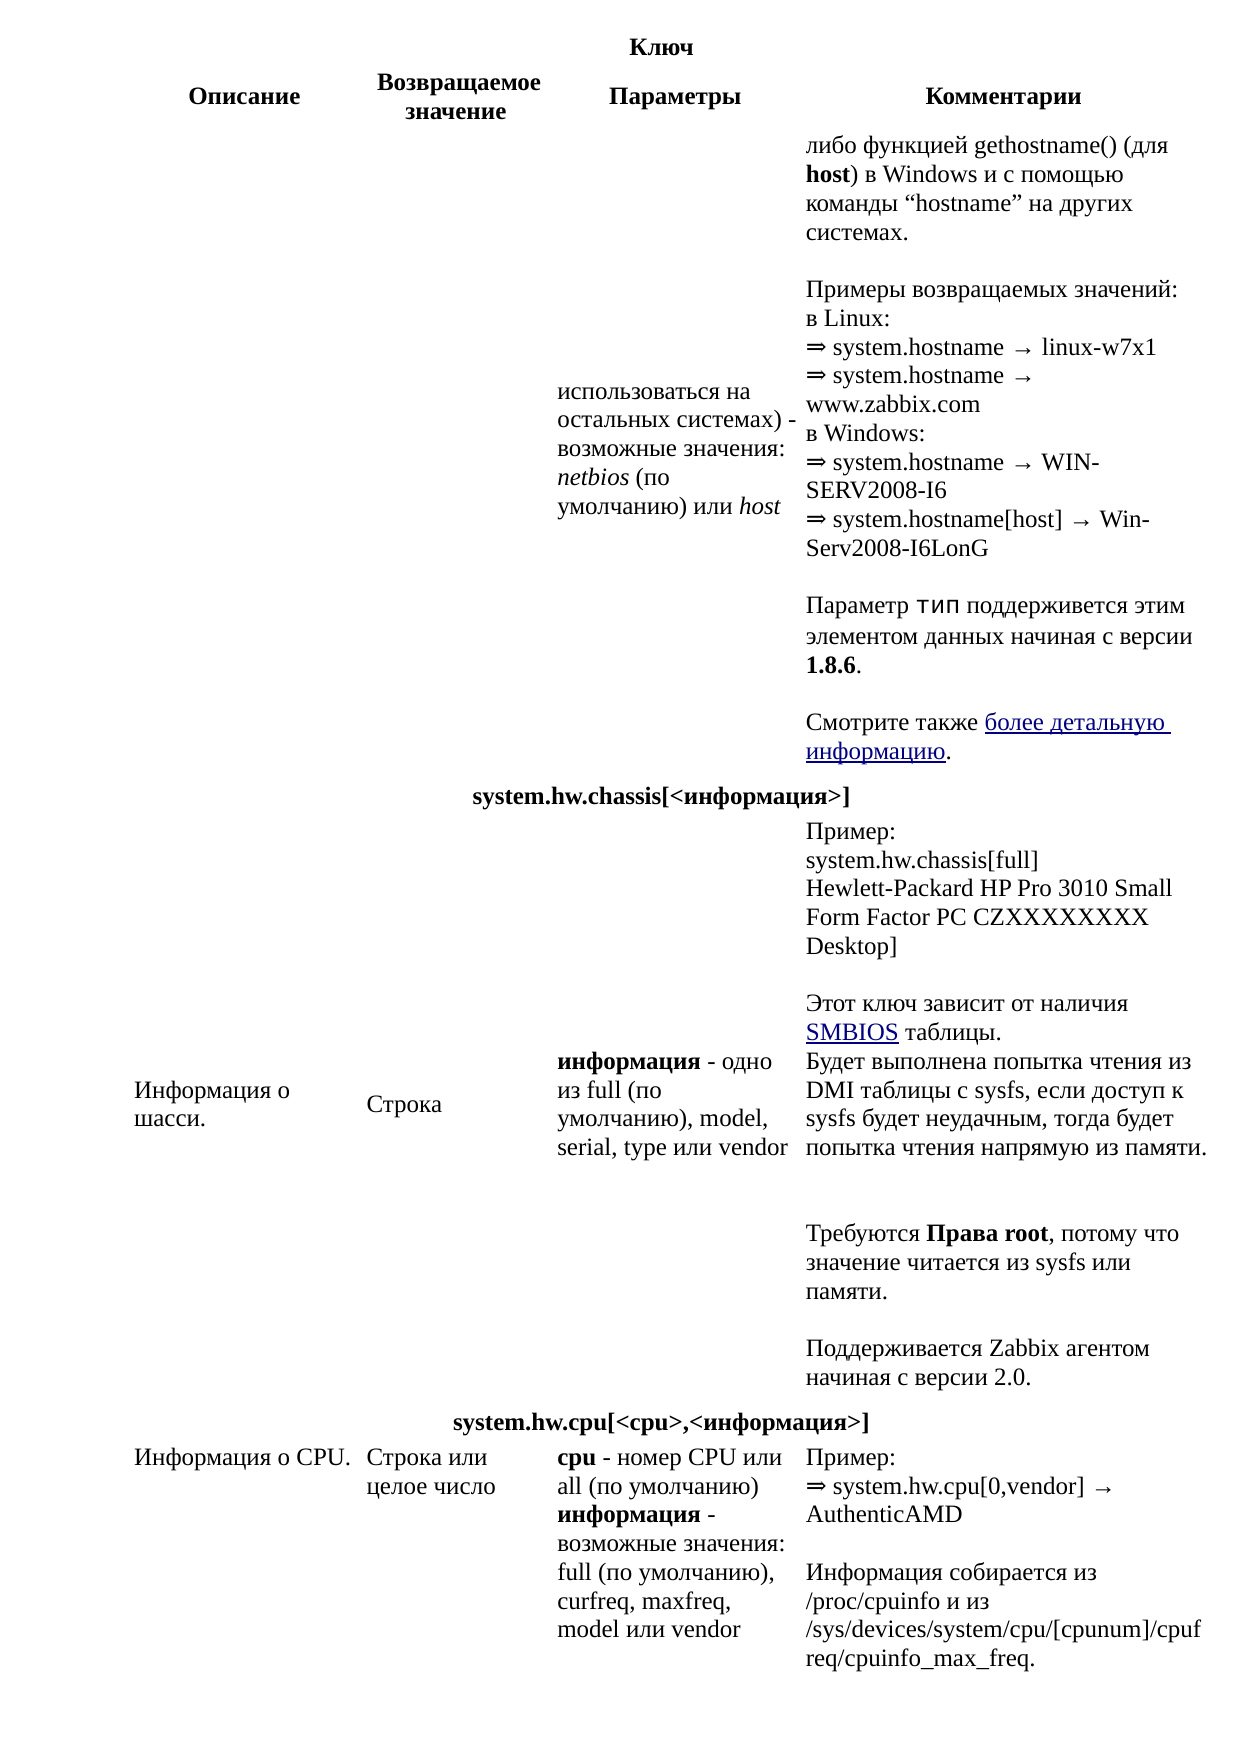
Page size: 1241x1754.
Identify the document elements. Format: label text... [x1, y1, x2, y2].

table_cell system.hw.cpu[<cpu>,<информация>] [118, 1405, 1211, 1439]
table_cell информация - одно из full (по умолчанию), model, serial, type или vendor [554, 813, 803, 1394]
table_cell либо функцией gethostname() (для host) в Windows и с помощью команды “hostname” на других системах. Примеры возвращаемых значений: в Linux: ⇒ system.hostname → linux-w7x1 ⇒ system.hostname → www.zabbix.com в Windows: ⇒ system.hostname → WIN-SERV2008-I6 ⇒ system.hostname[host] → Win-Serv2008-I6LonG Параметр тип поддерживется этим элементом данных начиная с версии 1.8.6. Смотрите также более детальную информацию. [803, 128, 1211, 768]
table_cell [118, 1439, 131, 1704]
table_cell Пример: system.hw.chassis[full] Hewlett-Packard HP Pro 3010 Small Form Factor PC CZXXXXXXXX Desktop] Этот ключ зависит от наличия SMBIOS таблицы. Будет выполнена попытка чтения из DMI таблицы с sysfs, если доступ к sysfs будет неудачным, тогда будет попытка чтения напрямую из памяти. Требуются Права root, потому что значение читается из sysfs или памяти. Поддерживается Zabbix агентом начиная с версии 2.0. [803, 813, 1211, 1394]
table_cell [131, 128, 363, 768]
table_cell [118, 813, 131, 1394]
table_cell использоваться на остальных системах) - возможные значения: netbios (по умолчанию) или host [554, 128, 803, 768]
table_cell Строка или целое число [364, 1439, 554, 1704]
table_header Ключ [118, 30, 1211, 64]
table_cell cpu - номер CPU или all (по умолчанию) информация - возможные значения: full (по умолчанию), curfreq, maxfreq, model или vendor [554, 1439, 803, 1704]
table_cell [118, 1394, 1211, 1404]
table_cell [118, 128, 131, 768]
table_cell [118, 768, 1211, 778]
table_cell Возвращаемое значение [364, 64, 554, 127]
table_cell Параметры [554, 64, 803, 127]
table_cell Пример: ⇒ system.hw.cpu[0,vendor] → AuthenticAMD Информация собирается из /proc/cpuinfo и из /sys/devices/system/cpu/[cpunum]/cpufreq/cpuinfo_max_freq. [803, 1439, 1211, 1704]
table_cell Комментарии [803, 64, 1211, 127]
table_cell Строка [364, 813, 554, 1394]
table_cell [364, 128, 554, 768]
table_cell Информация о шасси. [131, 813, 363, 1394]
table_cell system.hw.chassis[<информация>] [118, 779, 1211, 813]
table_cell Описание [131, 64, 363, 127]
table_cell Информация о CPU. [131, 1439, 363, 1704]
table_cell [118, 64, 131, 127]
